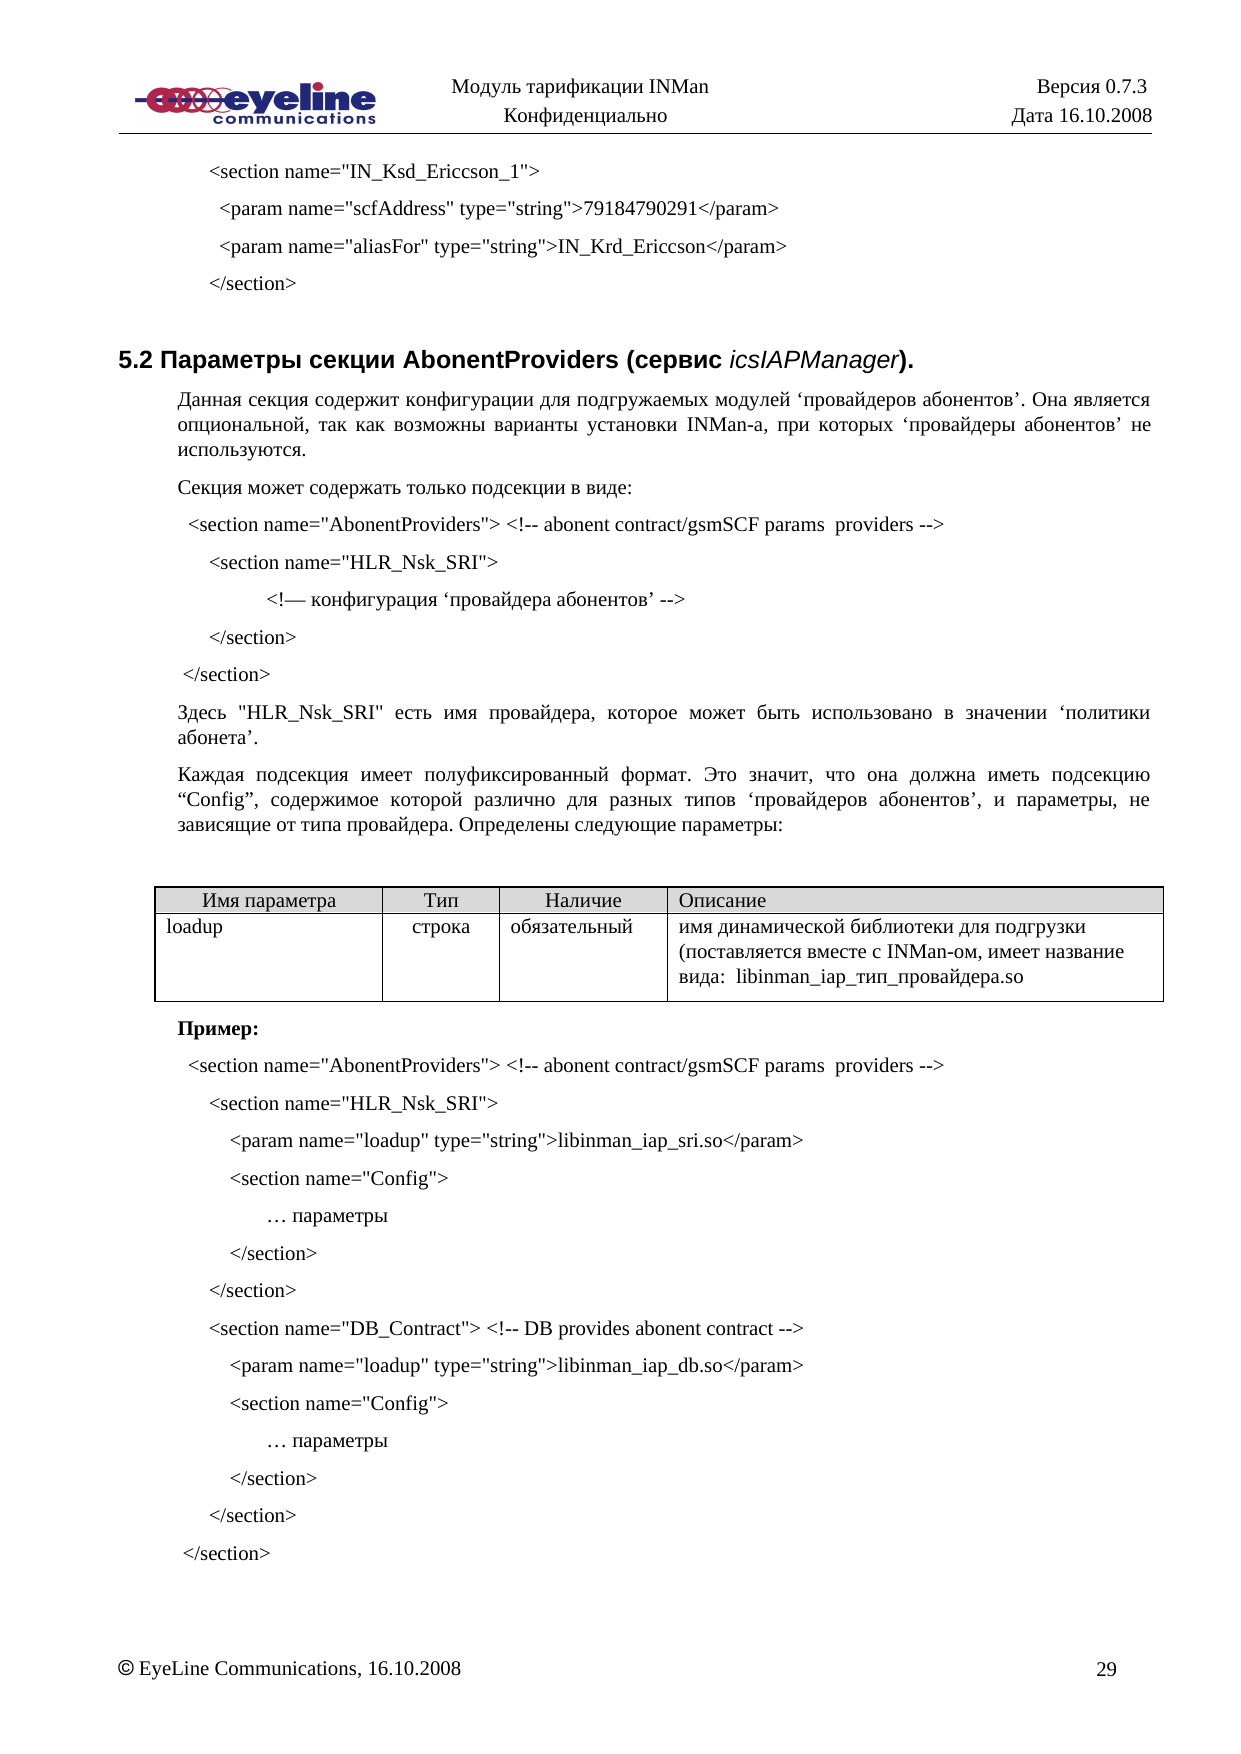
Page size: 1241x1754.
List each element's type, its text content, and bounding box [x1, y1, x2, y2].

text </section> [177, 1502, 1151, 1527]
table_header Наличие [500, 888, 667, 912]
text <section name="HLR_Nsk_SRI"> [177, 549, 1151, 574]
text <section name="Config"> [177, 1389, 1151, 1414]
text <section name="DB_Contract"> <!-- DB provides abonent contract --> [177, 1314, 1151, 1339]
table_header Имя параметра [156, 888, 382, 912]
text </section> [177, 270, 1151, 295]
text <section name="AbonentProviders"> <!-- abonent contract/gsmSCF params providers --> [177, 1052, 1151, 1077]
text <section name="AbonentProviders"> <!-- abonent contract/gsmSCF params providers --> [177, 511, 1151, 536]
table_header Описание [668, 888, 1163, 912]
table_cell имя динамической библиотеки для подгрузки (поставляется вместе с INMan-ом, имеет название вида: libinman_iap_тип_провайдера.so [668, 914, 1163, 1001]
text <param name="loadup" type="string">libinman_iap_sri.so</param> [177, 1127, 1151, 1152]
text … параметры [177, 1202, 1151, 1227]
table_cell строка [383, 914, 499, 1001]
text … параметры [177, 1427, 1151, 1452]
text <section name="Config"> [177, 1164, 1151, 1189]
text </section> [177, 1277, 1151, 1302]
table_cell обязательный [500, 914, 667, 1001]
text <param name="aliasFor" type="string">IN_Krd_Ericcson</param> [177, 233, 1151, 258]
table_header Тип [383, 888, 499, 912]
subtitle Параметры секции AbonentProviders (сервис icsIAPManager). [118, 345, 1151, 374]
text </section> [177, 1239, 1151, 1264]
text Каждая подсекция имеет полуфиксированный формат. Это значит, что она должна иметь подсекцию “Config”, содержимое которой различно для разных типов ‘провайдеров абонентов’, и параметры, не зависящие от типа провайдера. Определены следующие параметры: [177, 761, 1151, 836]
text </section> [177, 624, 1151, 649]
text <section name="IN_Ksd_Ericcson_1"> [177, 158, 1151, 183]
text Здесь "HLR_Nsk_SRI" есть имя провайдера, которое может быть использовано в значении ‘политики абонета’. [177, 699, 1151, 749]
text Секция может содержать только подсекции в виде: [177, 474, 1151, 499]
text </section> [177, 661, 1151, 686]
text </section> [177, 1539, 1151, 1564]
text <section name="HLR_Nsk_SRI"> [177, 1089, 1151, 1114]
text <param name="scfAddress" type="string">79184790291</param> [177, 195, 1151, 220]
text Данная секция содержит конфигурации для подгружаемых модулей ‘провайдеров абонентов’. Она является опциональной, так как возможны варианты установки INMan-a, при которых ‘провайдеры абонентов’ не используются. [177, 386, 1151, 461]
text Пример: [177, 1014, 1151, 1039]
text <!— конфигурация ‘провайдера абонентов’ --> [177, 586, 1151, 611]
text <param name="loadup" type="string">libinman_iap_db.so</param> [177, 1352, 1151, 1377]
picture [135, 82, 376, 124]
table_cell loadup [156, 914, 382, 1001]
text </section> [177, 1464, 1151, 1489]
